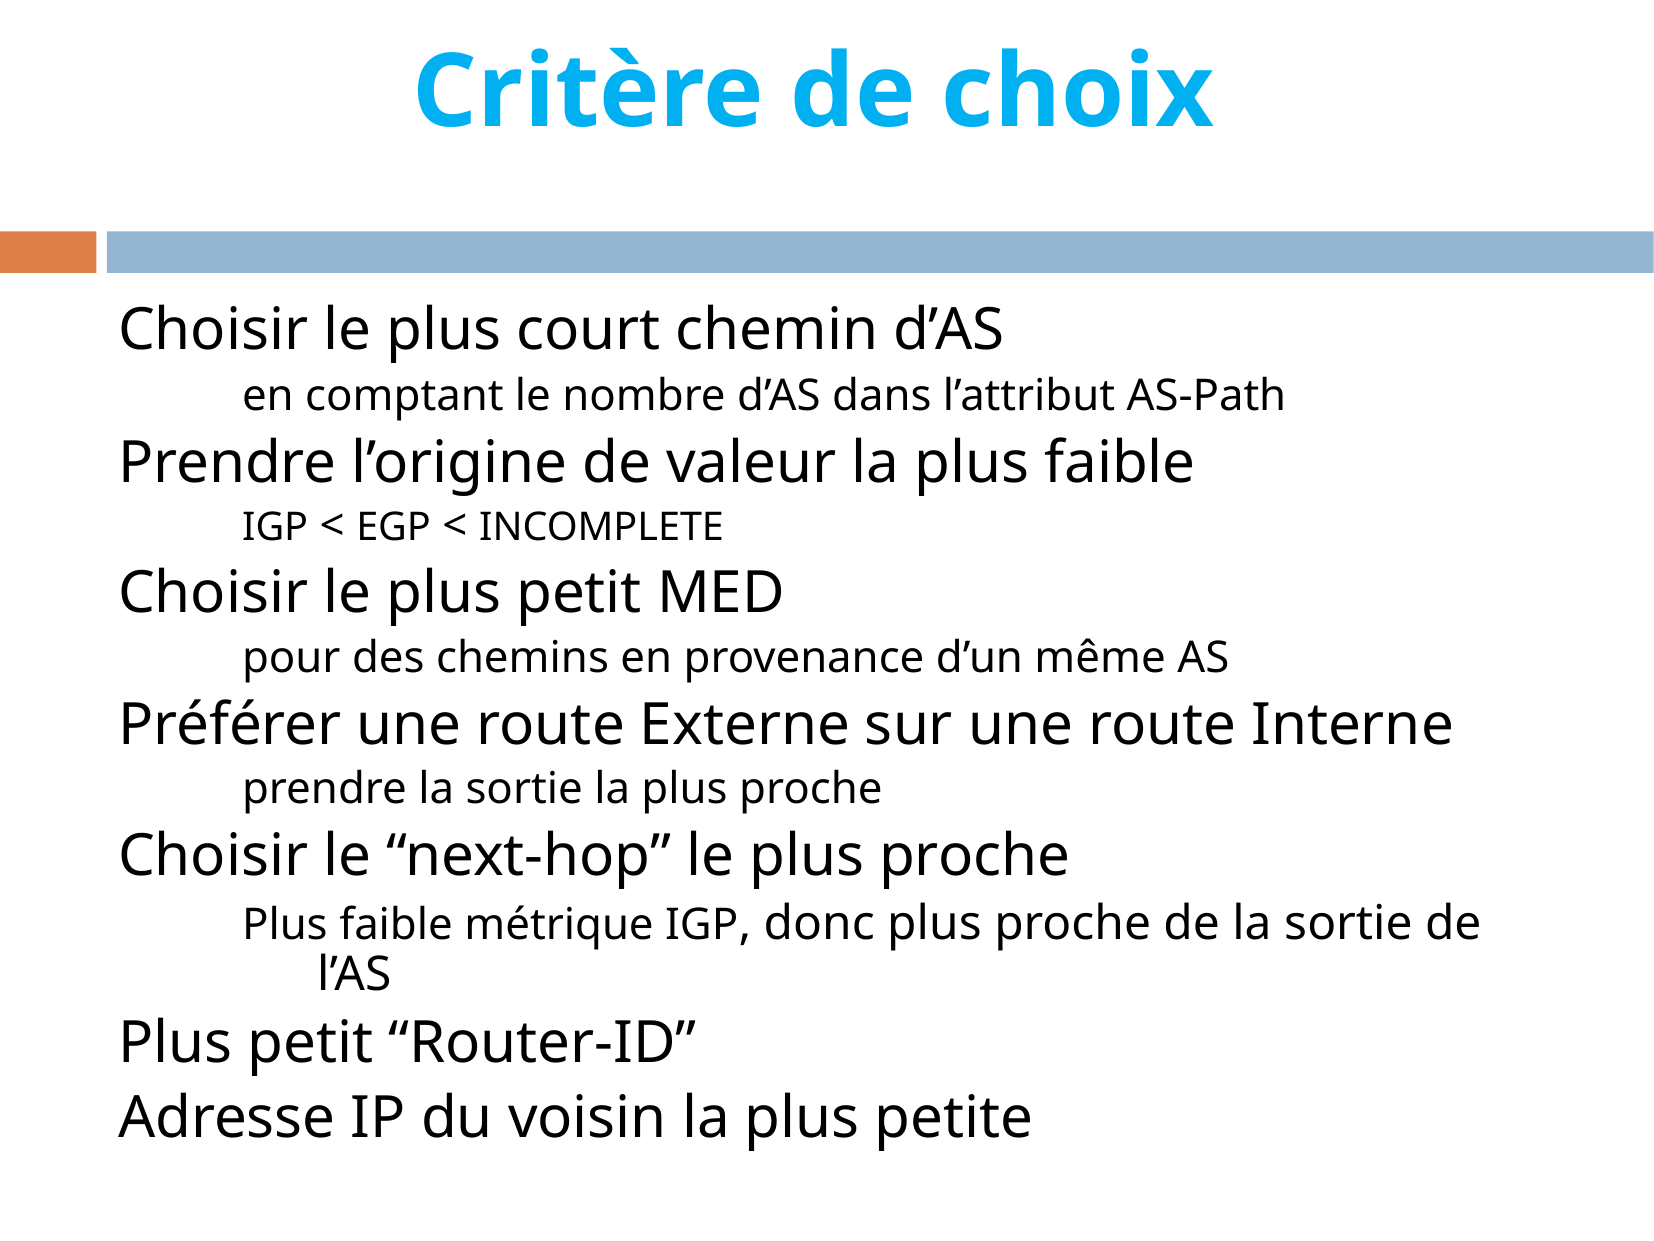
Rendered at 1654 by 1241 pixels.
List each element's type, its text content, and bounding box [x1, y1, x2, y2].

title Critère de choix [0, 26, 1654, 193]
list Choisir le plus court chemin d’AS en comptant le nombre d’AS dans l’attribut AS-Path Prendre l’origine de valeur la plus faible IGP < EGP < INCOMPLETE Choisir le plus petit MED pour des chemins en provenance d’un même AS Préférer une route Externe sur une route Interne prendre la sortie la plus proche Choisir le “next-hop” le plus proche Plus faible métrique IGP, donc plus proche de la sortie de l’AS Plus petit “Router-ID” Adresse IP du voisin la plus petite [101, 289, 1508, 1241]
